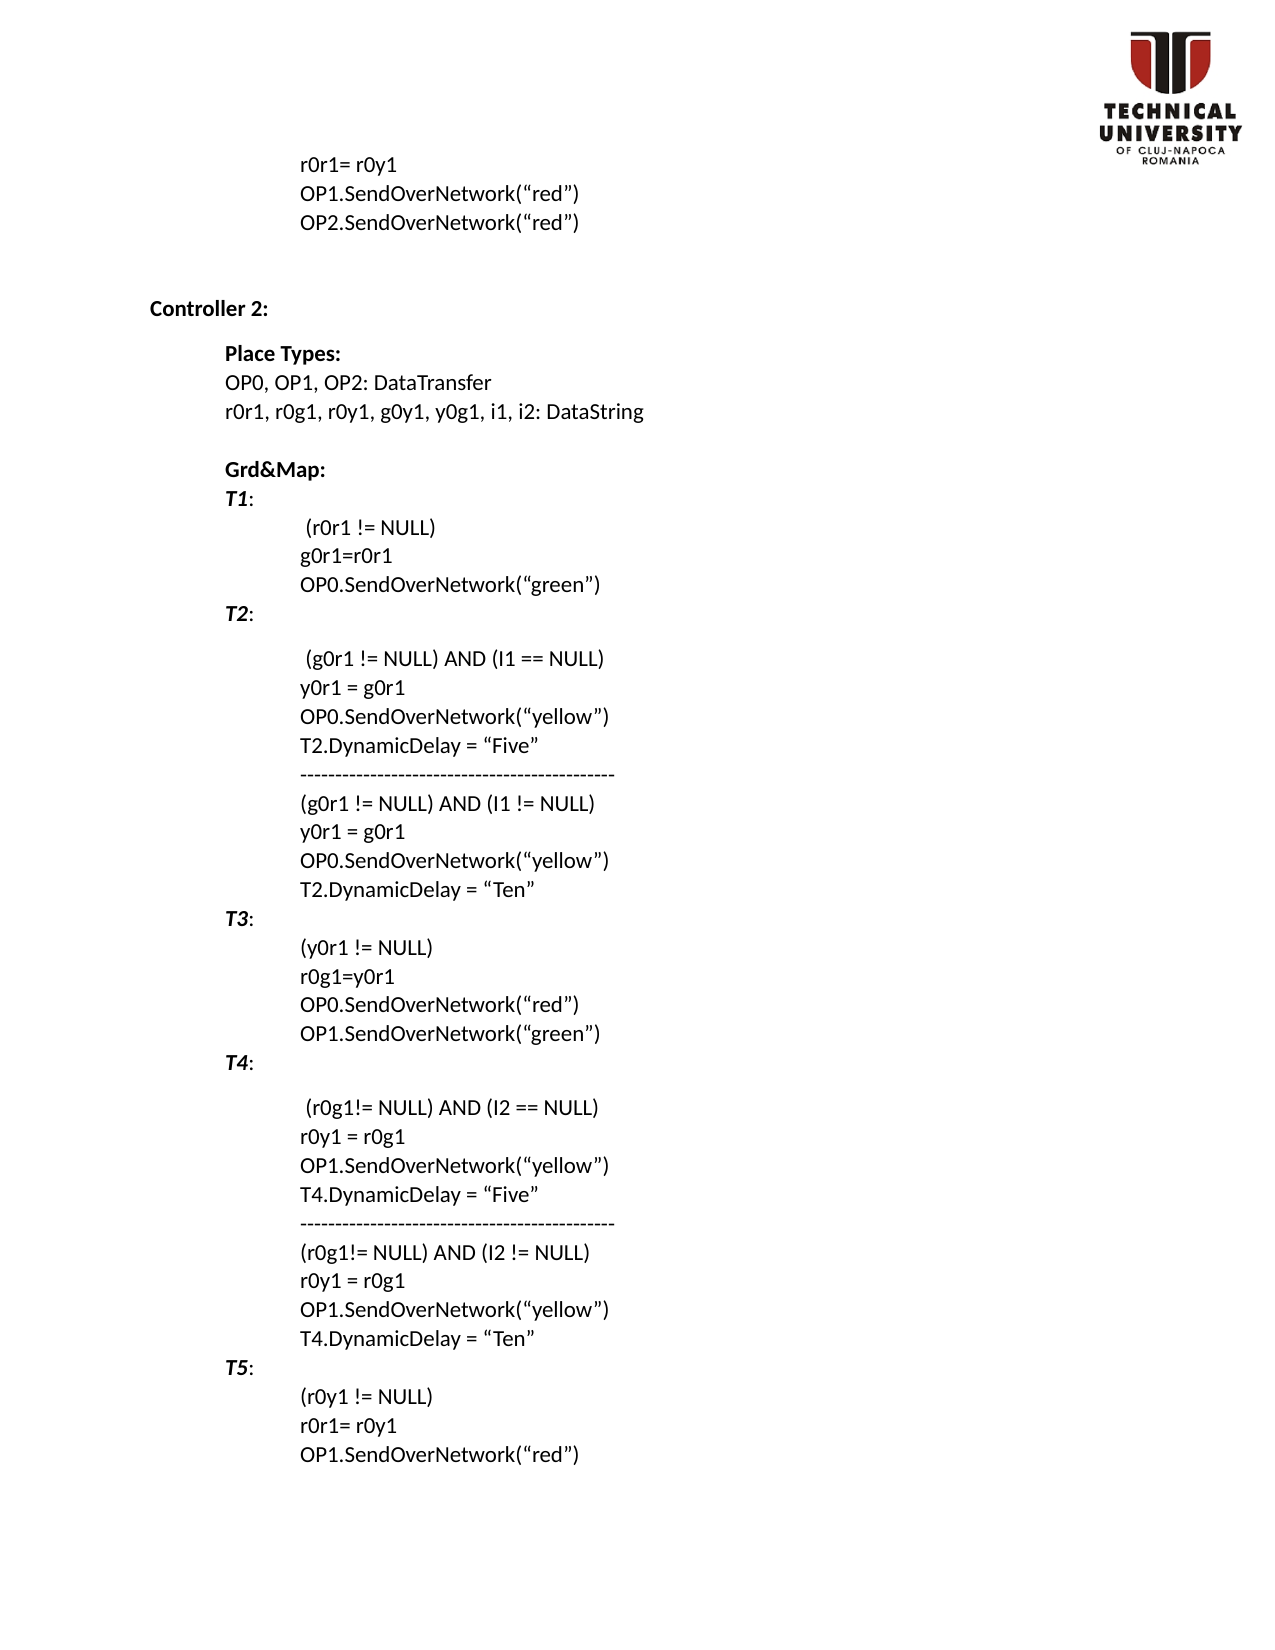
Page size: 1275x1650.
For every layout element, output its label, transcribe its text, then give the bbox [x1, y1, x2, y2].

text (r0g1!= NULL) AND (I2 != NULL) [225, 1238, 1125, 1266]
text Grd&Map: [150, 455, 1125, 483]
text (r0r1 != NULL) [225, 513, 1125, 541]
text r0r1, r0g1, r0y1, g0y1, y0g1, i1, i2: DataString [150, 397, 1125, 425]
text (g0r1 != NULL) AND (I1 == NULL) [225, 644, 1125, 672]
text OP0.SendOverNetwork(“yellow”) [225, 702, 1125, 730]
text Controller 2: [150, 294, 1125, 322]
text (r0y1 != NULL) [225, 1382, 1125, 1410]
text OP0.SendOverNetwork(“red”) [225, 991, 1125, 1019]
text T2.DynamicDelay = “Five” [225, 731, 1125, 759]
text r0y1 = r0g1 [225, 1267, 1125, 1295]
text g0r1=r0r1 [225, 541, 1125, 569]
text T5: [150, 1353, 1125, 1381]
text T4.DynamicDelay = “Five” [225, 1180, 1125, 1208]
text OP0, OP1, OP2: DataTransfer [150, 368, 1125, 396]
text T3: [150, 904, 1125, 932]
text r0r1= r0y1 [225, 1411, 1125, 1439]
text T2.DynamicDelay = “Ten” [225, 875, 1125, 903]
text T4.DynamicDelay = “Ten” [225, 1324, 1125, 1352]
text OP0.SendOverNetwork(“yellow”) [225, 846, 1125, 874]
text T1: [150, 484, 1125, 512]
text y0r1 = g0r1 [225, 817, 1125, 846]
text r0y1 = r0g1 [225, 1122, 1125, 1150]
text OP1.SendOverNetwork(“yellow”) [225, 1151, 1125, 1179]
text --------------------------------------------- [225, 1209, 1125, 1237]
text T2: [150, 599, 1125, 627]
text --------------------------------------------- [225, 760, 1125, 788]
text r0r1= r0y1 [225, 150, 1125, 178]
text Place Types: [150, 339, 1125, 367]
text (g0r1 != NULL) AND (I1 != NULL) [225, 789, 1125, 817]
text OP0.SendOverNetwork(“green”) [225, 570, 1125, 598]
text r0g1=y0r1 [225, 962, 1125, 990]
text OP1.SendOverNetwork(“red”) [225, 1440, 1125, 1468]
text y0r1 = g0r1 [225, 673, 1125, 701]
text OP1.SendOverNetwork(“yellow”) [225, 1296, 1125, 1323]
text (r0g1!= NULL) AND (I2 == NULL) [225, 1093, 1125, 1122]
text T4: [150, 1048, 1125, 1076]
text OP1.SendOverNetwork(“red”) [225, 179, 1125, 207]
text OP2.SendOverNetwork(“red”) [225, 208, 1125, 236]
text OP1.SendOverNetwork(“green”) [225, 1019, 1125, 1047]
text (y0r1 != NULL) [225, 933, 1125, 961]
